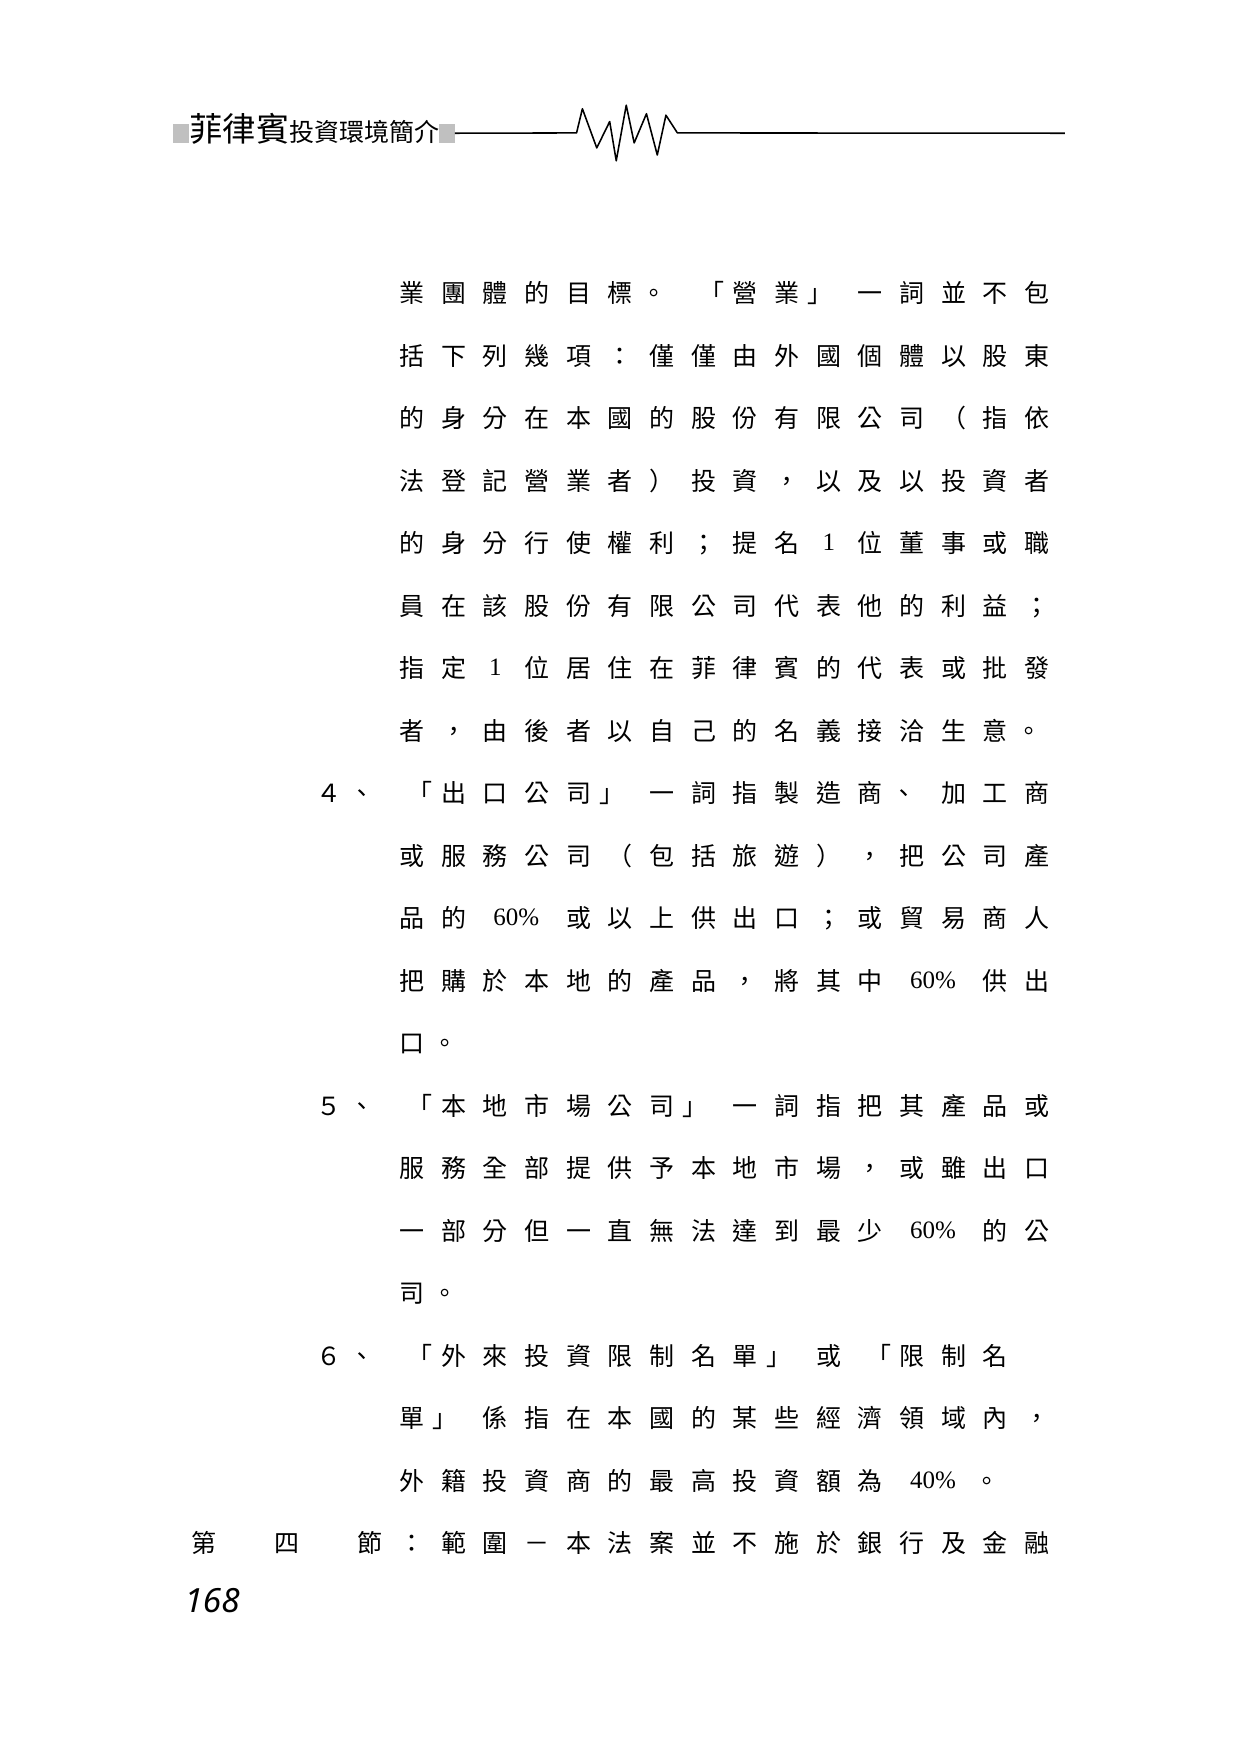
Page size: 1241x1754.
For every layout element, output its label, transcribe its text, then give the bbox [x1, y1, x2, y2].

text 第 四 節：範圍－本法案並不施於銀行及金融 [183, 1500, 1058, 1563]
text 業團體的目標。「營業」一詞並不包括下列幾項：僅僅由外國個體以股東的身分在本國的股份有限公司（指依法登記營業者）投資，以及以投資者的身分行使權利；提名1位董事或職員在該股份有限公司代表他的利益；指定1位居住在菲律賓的代表或批發者，由後者以自己的名義接洽生意。 [306, 250, 1058, 750]
text ５、「本地市場公司」一詞指把其產品或服務全部提供予本地市場，或雖出口一部分但一直無法達到最少60%的公司。 [306, 1063, 1058, 1313]
text ４、「出口公司」一詞指製造商、加工商或服務公司（包括旅遊），把公司產品的60%或以上供出口；或貿易商人把購於本地的產品，將其中60%供出口。 [306, 750, 1058, 1063]
text ６、「外來投資限制名單」或「限制名單」係指在本國的某些經濟領域內，外籍投資商的最高投資額為40%。 [306, 1313, 1058, 1500]
